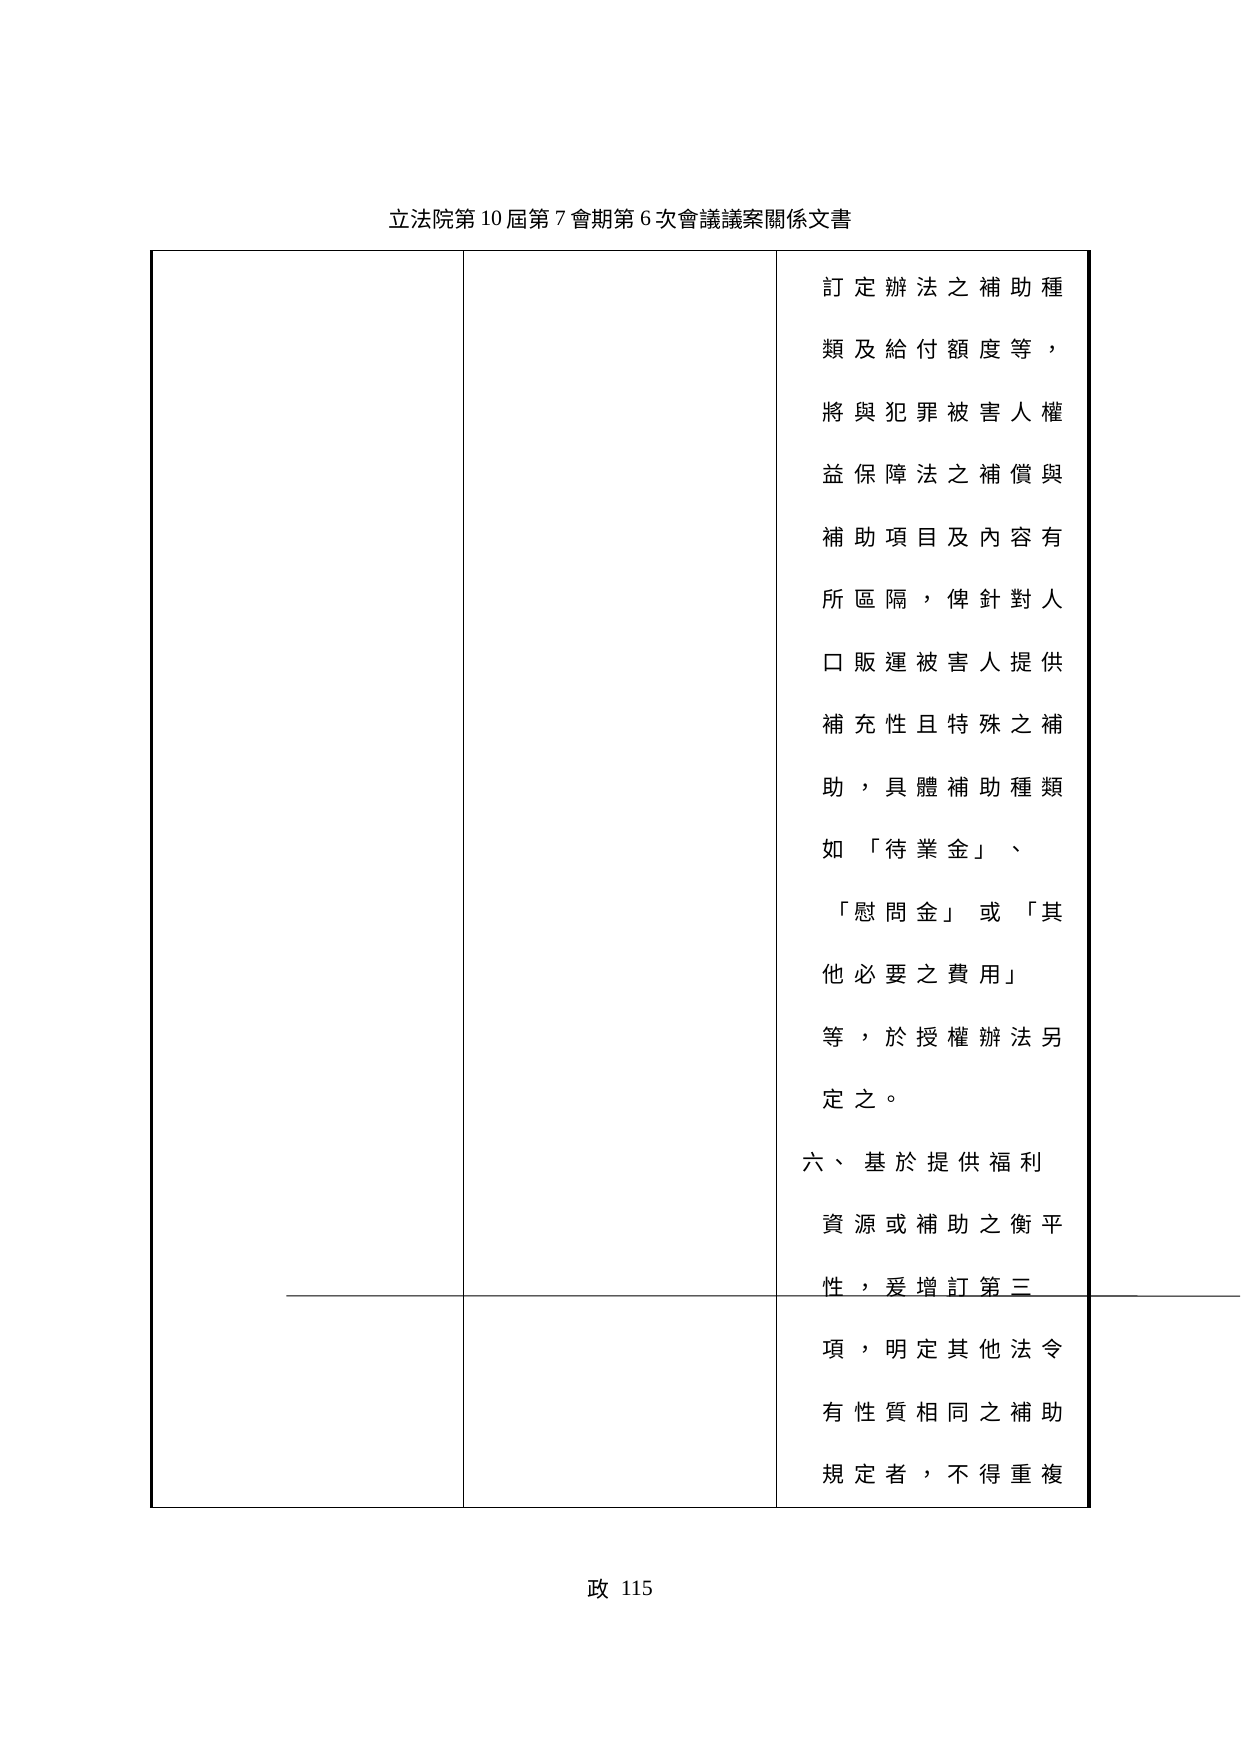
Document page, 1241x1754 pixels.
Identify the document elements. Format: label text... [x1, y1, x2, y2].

table_cell [464, 251, 776, 1295]
table_cell 訂定辦法之補助種類及給付額度等，將與犯罪被害人權益保障法之補償與補助項目及內容有所區隔，俾針對人口販運被害人提供補充性且特殊之補助，具體補助種類如「待業金」、「慰問金」或「其他必要之費用」等，於授權辦法另定之。 六、基於提供福利資源或補助之衡平性，爰增訂第三 [777, 251, 1087, 1295]
table_cell 項，明定其他法令有性質相同之補助規定者，不得重複 [777, 1297, 1087, 1507]
table_cell [464, 1297, 776, 1507]
table_cell [153, 251, 463, 1507]
